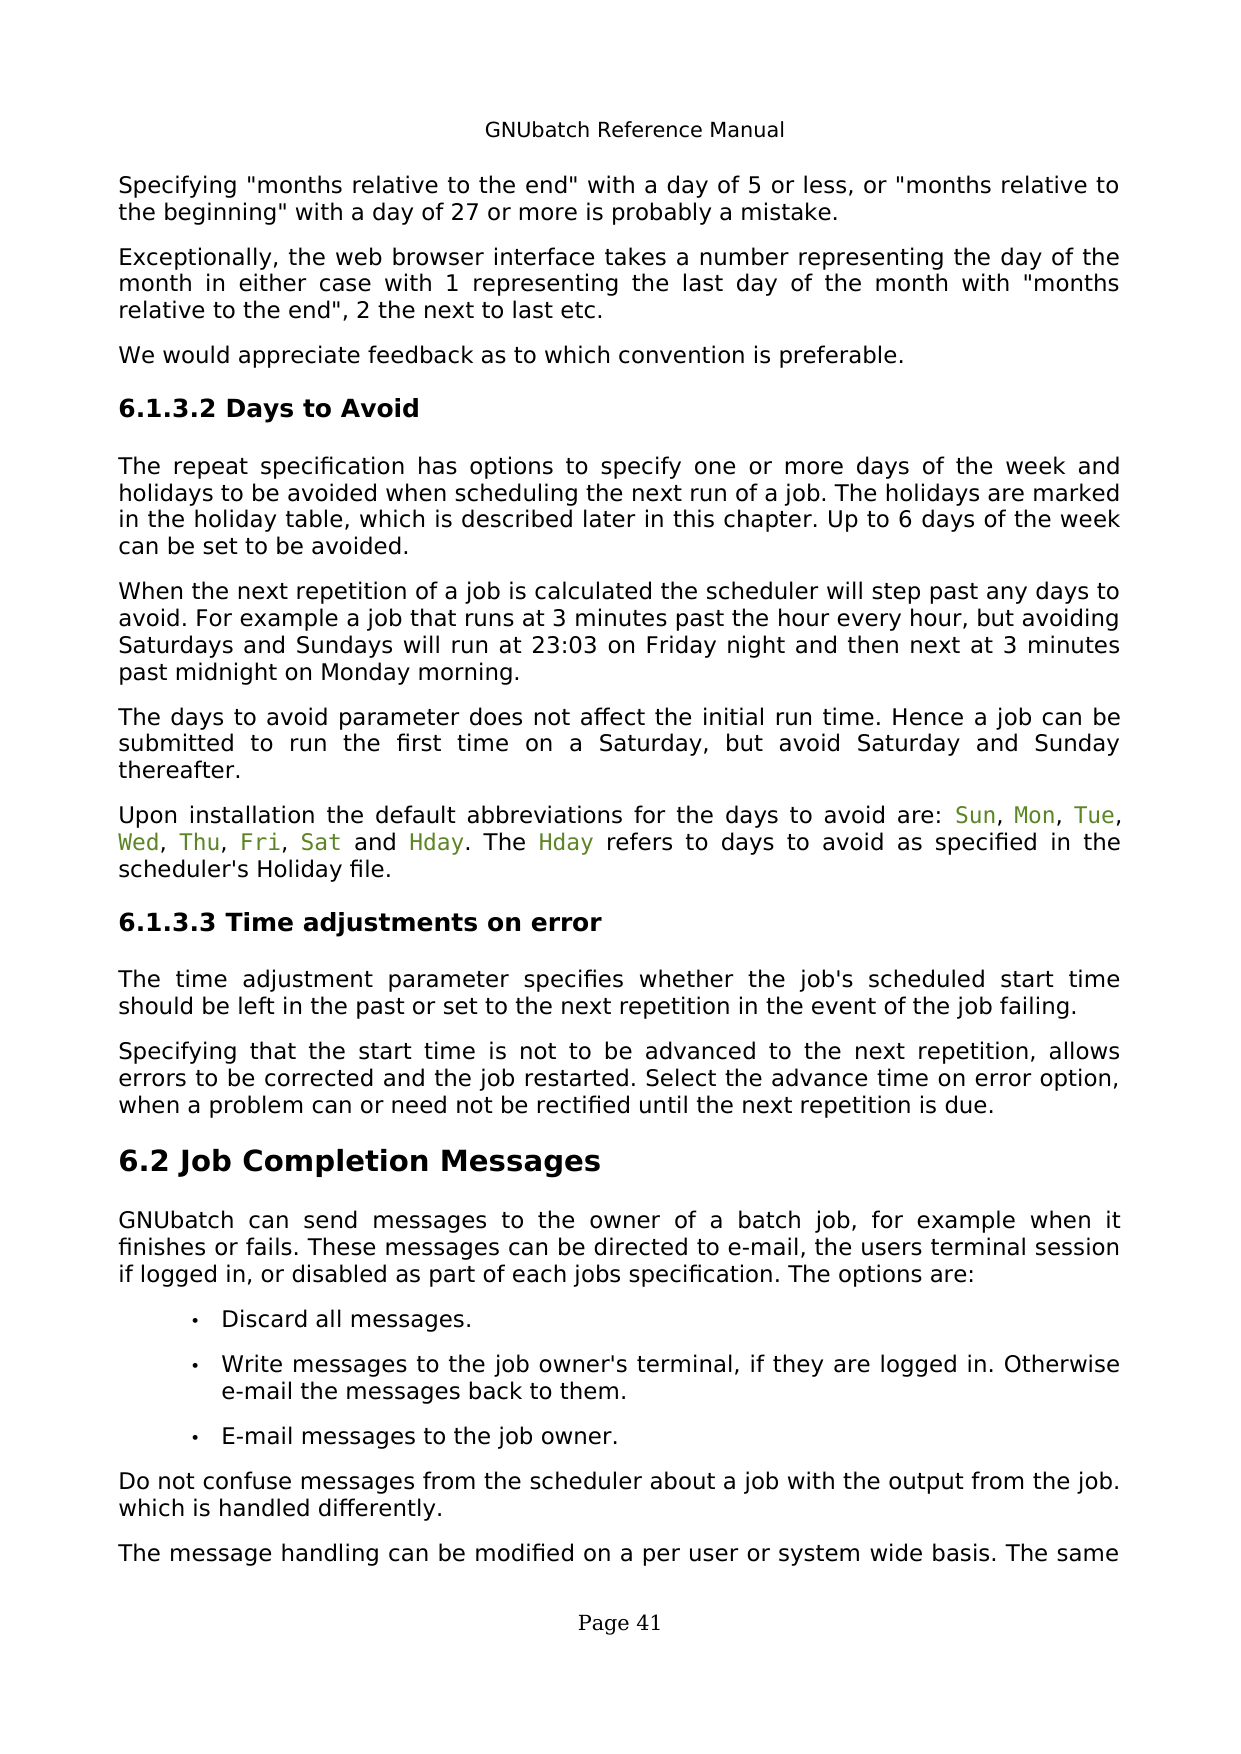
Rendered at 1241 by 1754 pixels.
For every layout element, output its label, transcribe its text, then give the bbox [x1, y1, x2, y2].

text The time adjustment parameter specifies whether the job's scheduled start time should be left in the past or set to the next repetition in the event of the job failing. [118, 966, 1122, 1020]
text We would appreciate feedback as to which convention is preferable. [118, 342, 1122, 369]
list E-mail messages to the job owner. [192, 1423, 1122, 1450]
text The days to avoid parameter does not affect the initial run time. Hence a job can be submitted to run the first time on a Saturday, but avoid Saturday and Sunday thereafter. [118, 704, 1122, 784]
text Specifying that the start time is not to be advanced to the next repetition, allows errors to be corrected and the job restarted. Select the advance time on error option, when a problem can or need not be rectified until the next repetition is due. [118, 1038, 1122, 1119]
list Write messages to the job owner's terminal, if they are logged in. Otherwise e-mail the messages back to them. [192, 1351, 1122, 1405]
text The repeat specification has options to specify one or more days of the week and holidays to be avoided when scheduling the next run of a job. The holidays are marked in the holiday table, which is described later in this chapter. Up to 6 days of the week can be set to be avoided. [118, 453, 1122, 560]
list Discard all messages. [192, 1306, 1122, 1333]
text Do not confuse messages from the scheduler about a job with the output from the job. which is handled differently. [118, 1468, 1122, 1522]
text GNUbatch can send messages to the owner of a batch job, for example when it finishes or fails. These messages can be directed to e-mail, the users terminal session if logged in, or disabled as part of each jobs specification. The options are: [118, 1207, 1122, 1288]
subtitle Days to Avoid [118, 394, 1122, 423]
text Specifying "months relative to the end" with a day of 5 or less, or "months relative to the beginning" with a day of 27 or more is probably a mistake. [118, 172, 1122, 225]
text Upon installation the default abbreviations for the days to avoid are: Sun, Mon, Tue, Wed, Thu, Fri, Sat and Hday. The Hday refers to days to avoid as specified in the scheduler's Holiday file. [118, 802, 1122, 883]
subtitle Job Completion Messages [118, 1144, 1122, 1178]
text Exceptionally, the web browser interface takes a number representing the day of the month in either case with 1 representing the last day of the month with "months relative to the end", 2 the next to last etc. [118, 244, 1122, 324]
text The message handling can be modified on a per user or system wide basis. The same [118, 1540, 1122, 1567]
subtitle Time adjustments on error [118, 908, 1122, 937]
text When the next repetition of a job is calculated the scheduler will step past any days to avoid. For example a job that runs at 3 minutes past the hour every hour, but avoiding Saturdays and Sundays will run at 23:03 on Friday night and then next at 3 minutes past midnight on Monday morning. [118, 578, 1122, 685]
